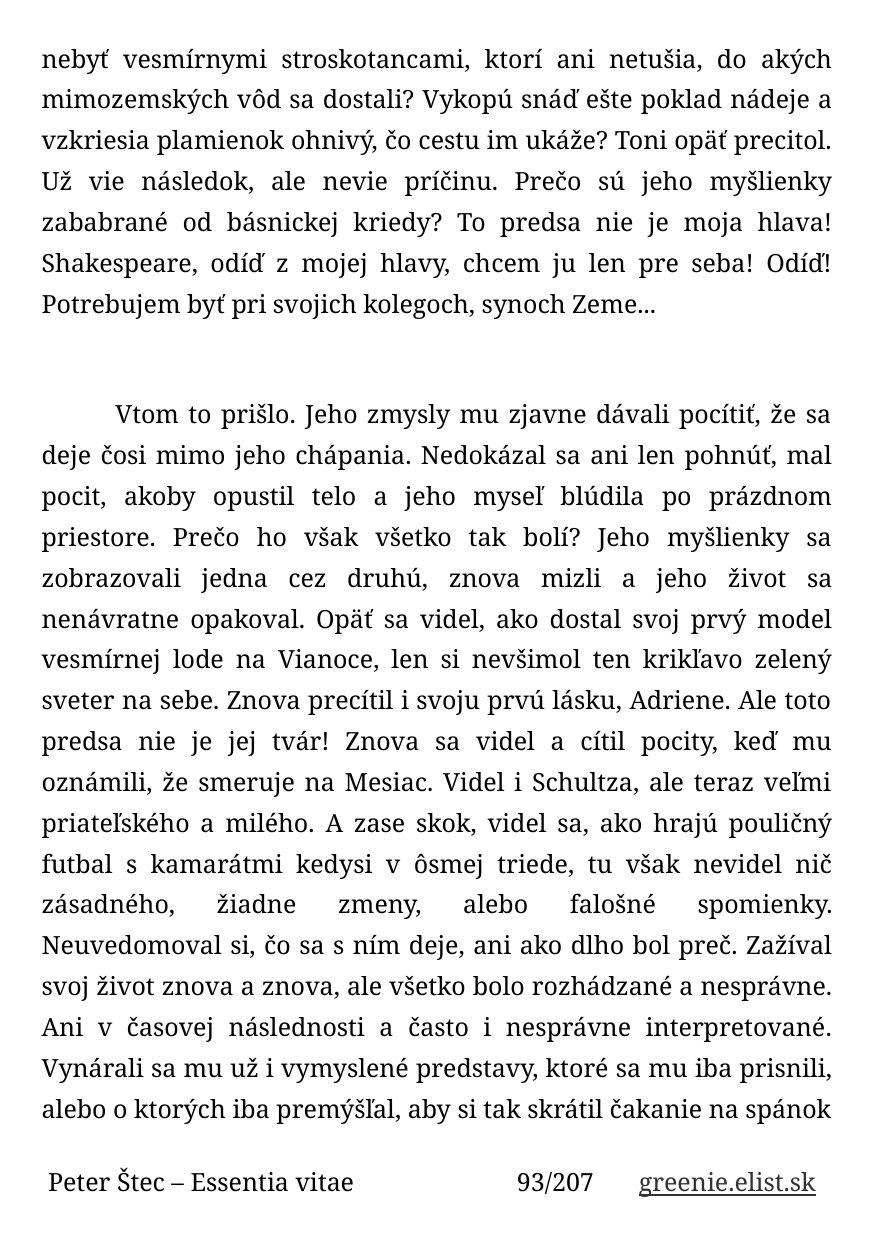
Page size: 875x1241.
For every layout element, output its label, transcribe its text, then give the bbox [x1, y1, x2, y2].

text nebyť vesmírnymi stroskotancami, ktorí ani netušia, do akých mimozemských vôd sa dostali? Vykopú snáď ešte poklad nádeje a vzkriesia plamienok ohnivý, čo cestu im ukáže? Toni opäť precitol. Už vie následok, ale nevie príčinu. Prečo sú jeho myšlienky zababrané od básnickej kriedy? To predsa nie je moja hlava! Shakespeare, odíď z mojej hlavy, chcem ju len pre seba! Odíď! Potrebujem byť pri svojich kolegoch, synoch Zeme... [41, 41, 833, 320]
text Vtom to prišlo. Jeho zmysly mu zjavne dávali pocítiť, že sa deje čosi mimo jeho chápania. Nedokázal sa ani len pohnúť, mal pocit, akoby opustil telo a jeho myseľ blúdila po prázdnom priestore. Prečo ho však všetko tak bolí? Jeho myšlienky sa zobrazovali jedna cez druhú, znova mizli a jeho život sa nenávratne opakoval. Opäť sa videl, ako dostal svoj prvý model vesmírnej lode na Vianoce, len si nevšimol ten krikľavo zelený sveter na sebe. Znova precítil i svoju prvú lásku, Adriene. Ale toto predsa nie je jej tvár! Znova sa videl a cítil pocity, keď mu oznámili, že smeruje na Mesiac. Videl i Schultza, ale teraz veľmi priateľského a milého. A zase skok, videl sa, ako hrajú pouličný futbal s kamarátmi kedysi v ôsmej triede, tu však nevidel nič zásadného, žiadne zmeny, alebo falošné spomienky. Neuvedomoval si, čo sa s ním deje, ani ako dlho bol preč. Zažíval svoj život znova a znova, ale všetko bolo rozhádzané a nesprávne. Ani v časovej následnosti a často i nesprávne interpretované. Vynárali sa mu už i vymyslené predstavy, ktoré sa mu iba prisnili, alebo o ktorých iba premýšľal, aby si tak skrátil čakanie na spánok [41, 397, 833, 1125]
